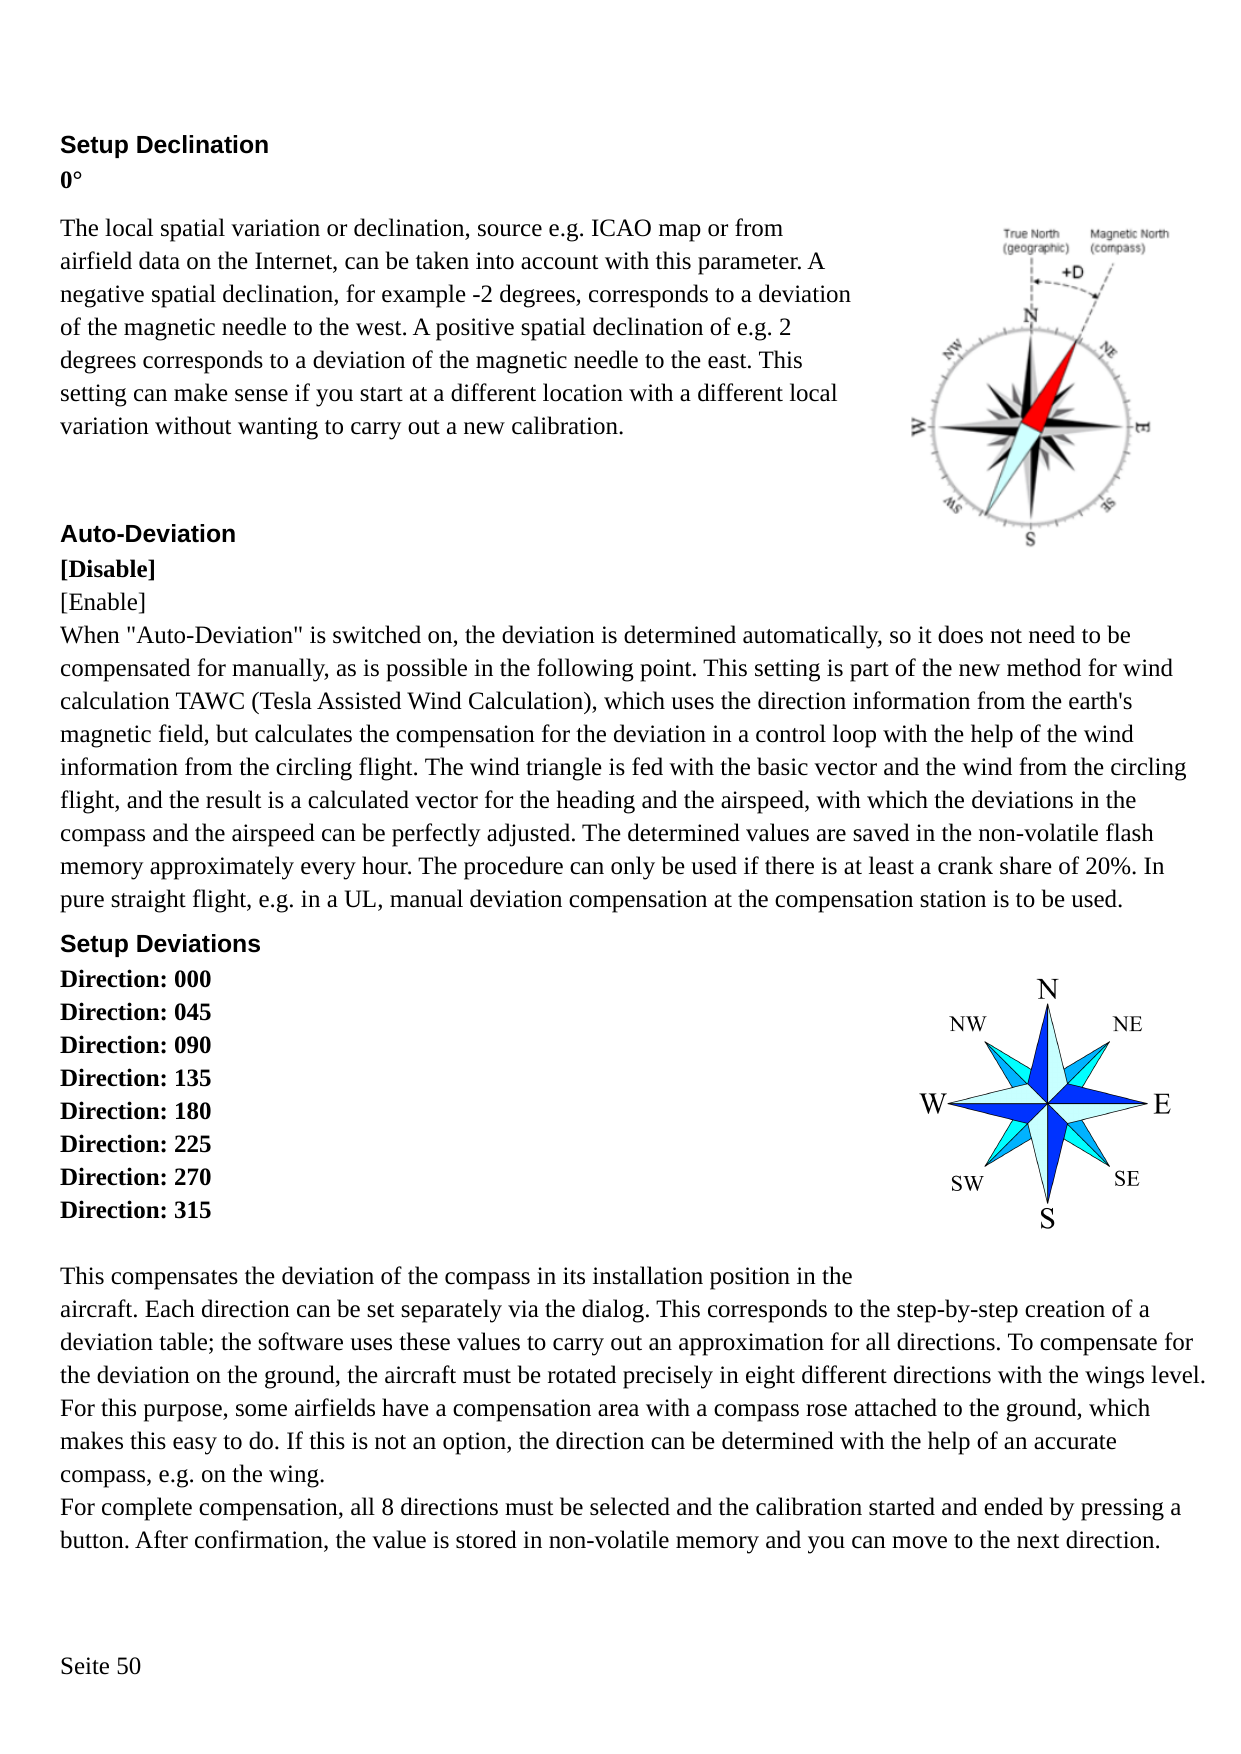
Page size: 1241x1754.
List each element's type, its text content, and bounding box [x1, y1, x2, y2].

text [1182, 1162, 1207, 1191]
text [1182, 1096, 1207, 1125]
subtitle Setup Deviations [60, 929, 1207, 958]
text Direction: 090 [60, 1030, 913, 1059]
subtitle Setup Declination [60, 131, 1207, 159]
text Direction: 225 [60, 1129, 913, 1158]
text [1182, 1063, 1207, 1092]
text [1182, 1030, 1207, 1059]
text Direction: 135 [60, 1063, 913, 1092]
text [1182, 1129, 1207, 1158]
text Direction: 315 [60, 1195, 913, 1224]
picture [886, 224, 1173, 553]
subtitle Auto-Deviation [60, 519, 886, 547]
text [Enable] [60, 587, 1207, 615]
text When "Auto-Deviation" is switched on, the deviation is determined automatically, so it does not need to be compensated for manually, as is possible in the following point. This setting is part of the new method for wind calculation TAWC (Tesla Assisted Wind Calculation), which uses the direction information from the earth's magnetic field, but calculates the compensation for the deviation in a control loop with the help of the wind information from the circling flight. The wind triangle is fed with the basic vector and the wind from the circling flight, and the result is a calculated vector for the heading and the airspeed, with which the deviations in the compass and the airspeed can be perfectly adjusted. The determined values are saved in the non-volatile flash memory approximately every hour. The procedure can only be used if there is at least a crank share of 20%. In pure straight flight, e.g. in a UL, manual deviation compensation at the compensation station is to be used. [60, 620, 1207, 913]
text [1182, 1195, 1207, 1224]
text This compensates the deviation of the compass in its installation position in the aircraft. Each direction can be set separately via the dialog. This corresponds to the step-by-step creation of a deviation table; the software uses these values to carry out an approximation for all directions. To compensate for the deviation on the ground, the aircraft must be rotated precisely in eight different directions with the wings level. For this purpose, some airfields have a compensation area with a compass rose attached to the ground, which makes this easy to do. If this is not an option, the direction can be determined with the help of an accurate compass, e.g. on the wing. For complete compensation, all 8 directions must be selected and the calibration started and ended by pressing a button. After confirmation, the value is stored in non-volatile memory and you can move to the next direction. [60, 1261, 1207, 1554]
text Direction: 180 [60, 1096, 913, 1125]
text Direction: 045 [60, 997, 913, 1026]
text 0° [60, 165, 1207, 194]
text The local spatial variation or declination, source e.g. ICAO map or from airfield data on the Internet, can be taken into account with this parameter. A negative spatial declination, for example -2 degrees, corresponds to a deviation of the magnetic needle to the west. A positive spatial declination of e.g. 2 degrees corresponds to a deviation of the magnetic needle to the east. This setting can make sense if you start at a different location with a different local variation without wanting to carry out a new calibration. [60, 213, 1207, 440]
subtitle [1173, 519, 1207, 547]
text Direction: 000 [60, 964, 1207, 993]
text [1182, 997, 1207, 1026]
picture [913, 969, 1182, 1238]
text Direction: 270 [60, 1162, 913, 1191]
text [Disable] [60, 554, 1207, 582]
